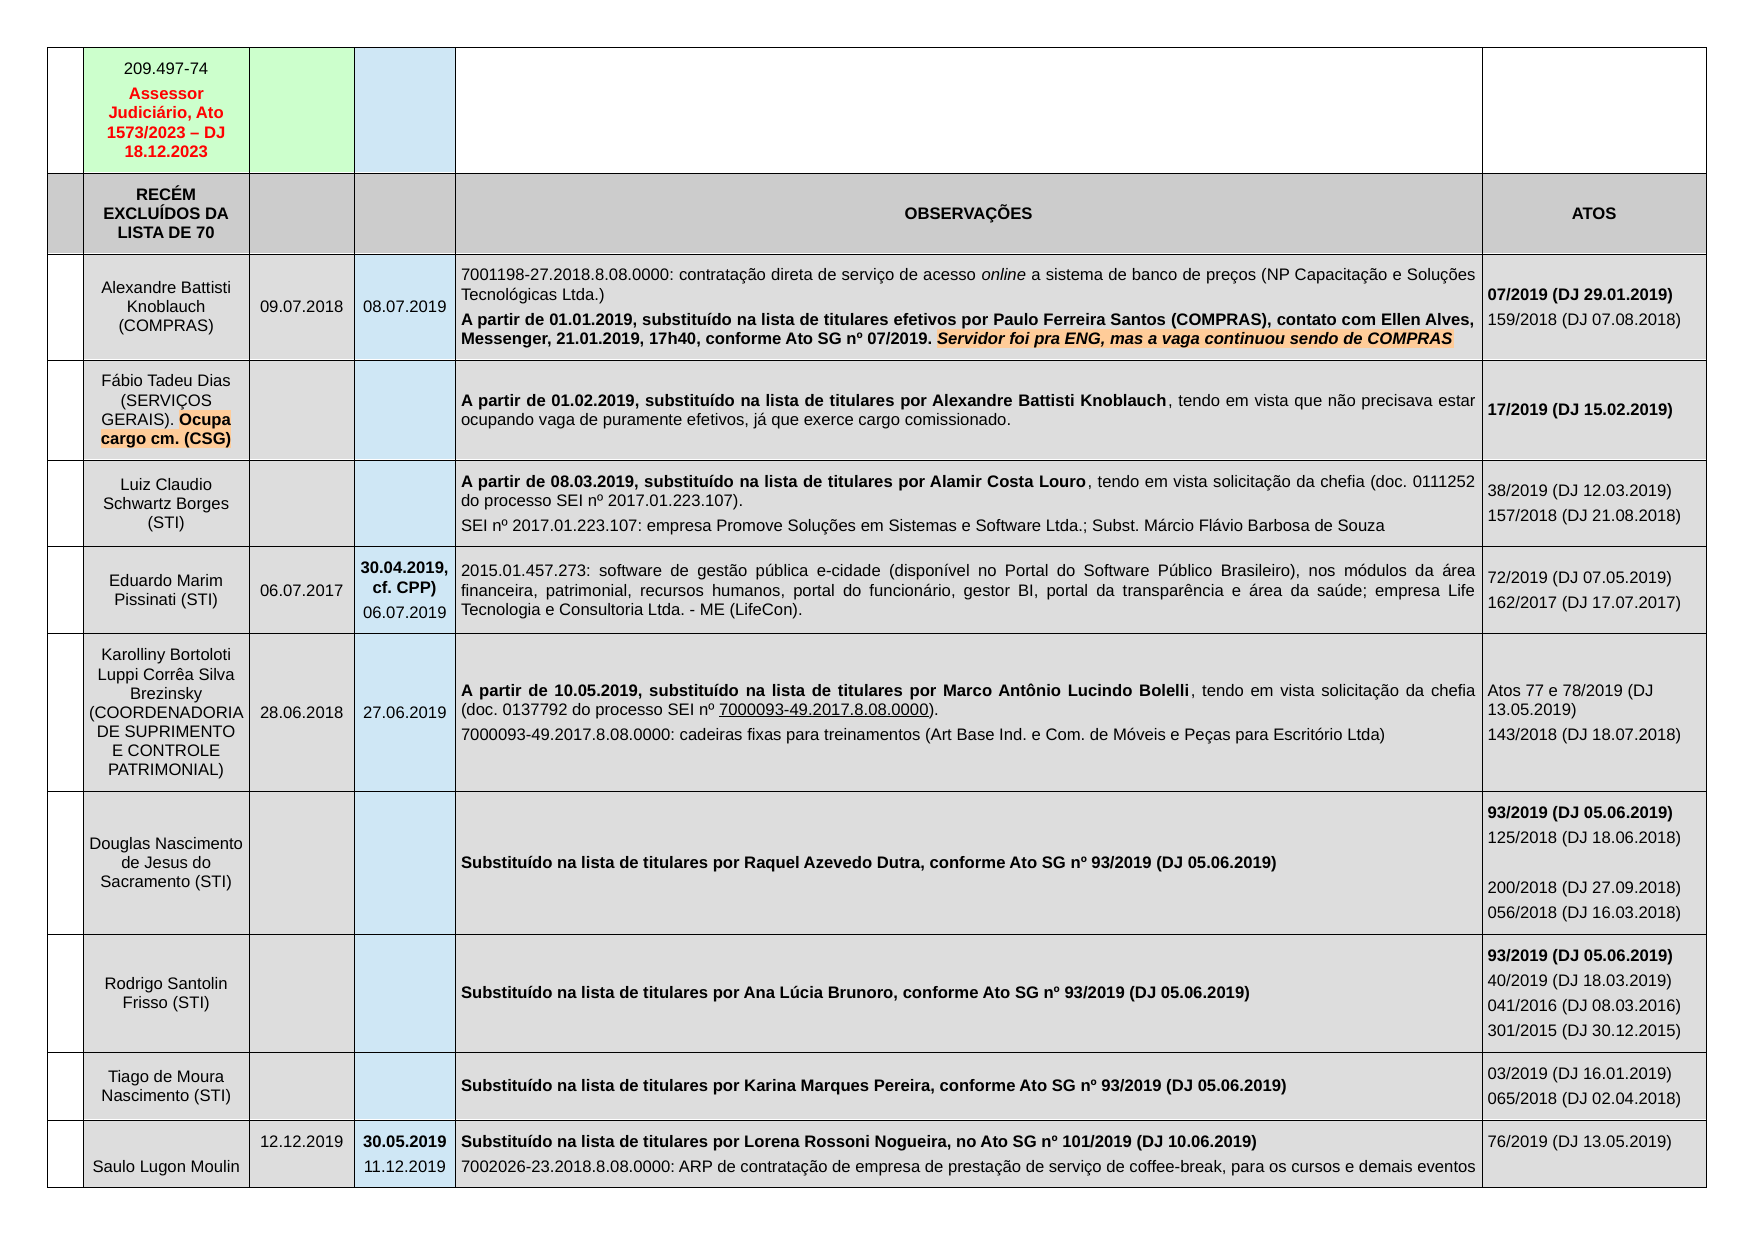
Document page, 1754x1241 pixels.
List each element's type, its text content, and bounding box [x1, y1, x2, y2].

table_cell [48, 255, 83, 359]
table_cell [48, 461, 83, 546]
table_cell Douglas Nascimento de Jesus do Sacramento (STI) [84, 792, 249, 934]
table_cell 28.06.2018 [250, 634, 354, 791]
table_cell 12.12.2019 [250, 1121, 354, 1187]
table_cell [48, 1121, 83, 1187]
table_cell [355, 48, 455, 172]
table_cell 09.07.2018 [250, 255, 354, 359]
table_cell OBSERVAÇÕES [456, 174, 1482, 253]
table_cell Substituído na lista de titulares por Karina Marques Pereira, conforme Ato SG nº 93/2019 (DJ 05.06.2019) [456, 1053, 1482, 1119]
table_cell 30.05.2019 11.12.2019 [355, 1121, 455, 1187]
table_cell 27.06.2019 [355, 634, 455, 791]
table_cell RECÉM EXCLUÍDOS DA LISTA DE 70 [84, 174, 249, 253]
table_cell Rodrigo Santolin Frisso (STI) [84, 935, 249, 1052]
table_cell 30.04.2019, cf. CPP) 06.07.2019 [355, 547, 455, 633]
table_cell [250, 1053, 354, 1119]
table_cell Fábio Tadeu Dias (SERVIÇOS GERAIS). Ocupa cargo cm. (CSG) [84, 361, 249, 459]
table_cell 06.07.2017 [250, 547, 354, 633]
table_cell Tiago de Moura Nascimento (STI) [84, 1053, 249, 1119]
table_cell Substituído na lista de titulares por Lorena Rossoni Nogueira, no Ato SG nº 101/2019 (DJ 10.06.2019) 7002026-23.2018.8.08.0000: ARP de contratação de empresa de prestação de serviço de coffee-break, para os cursos e demais eventos [456, 1121, 1482, 1187]
table_cell [250, 461, 354, 546]
table_cell [250, 935, 354, 1052]
table_cell Substituído na lista de titulares por Raquel Azevedo Dutra, conforme Ato SG nº 93/2019 (DJ 05.06.2019) [456, 792, 1482, 934]
table_cell Substituído na lista de titulares por Ana Lúcia Brunoro, conforme Ato SG nº 93/2019 (DJ 05.06.2019) [456, 935, 1482, 1052]
table_cell 93/2019 (DJ 05.06.2019) 125/2018 (DJ 18.06.2018) 200/2018 (DJ 27.09.2018) 056/2018 (DJ 16.03.2018) [1483, 792, 1706, 934]
table_cell [355, 461, 455, 546]
table_cell [48, 935, 83, 1052]
table_cell [250, 792, 354, 934]
table_cell [456, 48, 1482, 172]
table_cell [48, 48, 83, 172]
table_cell 72/2019 (DJ 07.05.2019) 162/2017 (DJ 17.07.2017) [1483, 547, 1706, 633]
table_cell [48, 547, 83, 633]
table_cell Karolliny Bortoloti Luppi Corrêa Silva Brezinsky (COORDENADORIA DE SUPRIMENTO E CONTROLE PATRIMONIAL) [84, 634, 249, 791]
table_cell [48, 1053, 83, 1119]
table_cell [48, 361, 83, 459]
table_cell Saulo Lugon Moulin [84, 1121, 249, 1187]
table_cell 07/2019 (DJ 29.01.2019) 159/2018 (DJ 07.08.2018) [1483, 255, 1706, 359]
table_cell A partir de 01.02.2019, substituído na lista de titulares por Alexandre Battisti Knoblauch, tendo em vista que não precisava estar ocupando vaga de puramente efetivos, já que exerce cargo comissionado. [456, 361, 1482, 459]
table_cell Eduardo Marim Pissinati (STI) [84, 547, 249, 633]
table_cell 03/2019 (DJ 16.01.2019) 065/2018 (DJ 02.04.2018) [1483, 1053, 1706, 1119]
table_cell ATOS [1483, 174, 1706, 253]
table_cell [48, 792, 83, 934]
table_cell Alexandre Battisti Knoblauch (COMPRAS) [84, 255, 249, 359]
table_cell 76/2019 (DJ 13.05.2019) [1483, 1121, 1706, 1187]
table_cell [250, 174, 354, 253]
table_cell 38/2019 (DJ 12.03.2019) 157/2018 (DJ 21.08.2018) [1483, 461, 1706, 546]
table_cell 209.497-74 Assessor Judiciário, Ato 1573/2023 – DJ 18.12.2023 [84, 48, 249, 172]
table_cell [355, 1053, 455, 1119]
table_cell [355, 792, 455, 934]
table_cell [1483, 48, 1706, 172]
table_cell 93/2019 (DJ 05.06.2019) 40/2019 (DJ 18.03.2019) 041/2016 (DJ 08.03.2016) 301/2015 (DJ 30.12.2015) [1483, 935, 1706, 1052]
table_cell [48, 634, 83, 791]
table_cell [355, 935, 455, 1052]
table_cell Atos 77 e 78/2019 (DJ 13.05.2019) 143/2018 (DJ 18.07.2018) [1483, 634, 1706, 791]
table_cell 17/2019 (DJ 15.02.2019) [1483, 361, 1706, 459]
table_cell Luiz Claudio Schwartz Borges (STI) [84, 461, 249, 546]
table_cell [355, 361, 455, 459]
table_cell [250, 361, 354, 459]
table_cell A partir de 08.03.2019, substituído na lista de titulares por Alamir Costa Louro, tendo em vista solicitação da chefia (doc. 0111252 do processo SEI nº 2017.01.223.107). SEI nº 2017.01.223.107: empresa Promove Soluções em Sistemas e Software Ltda.; Subst. Márcio Flávio Barbosa de Souza [456, 461, 1482, 546]
table_cell 2015.01.457.273: software de gestão pública e-cidade (disponível no Portal do Software Público Brasileiro), nos módulos da área financeira, patrimonial, recursos humanos, portal do funcionário, gestor BI, portal da transparência e área da saúde; empresa Life Tecnologia e Consultoria Ltda. - ME (LifeCon). [456, 547, 1482, 633]
table_cell [250, 48, 354, 172]
table_cell [48, 174, 83, 253]
table_cell [355, 174, 455, 253]
table_cell A partir de 10.05.2019, substituído na lista de titulares por Marco Antônio Lucindo Bolelli, tendo em vista solicitação da chefia (doc. 0137792 do processo SEI nº 7000093-49.2017.8.08.0000). 7000093-49.2017.8.08.0000: cadeiras fixas para treinamentos (Art Base Ind. e Com. de Móveis e Peças para Escritório Ltda) [456, 634, 1482, 791]
table_cell 7001198-27.2018.8.08.0000: contratação direta de serviço de acesso online a sistema de banco de preços (NP Capacitação e Soluções Tecnológicas Ltda.) A partir de 01.01.2019, substituído na lista de titulares efetivos por Paulo Ferreira Santos (COMPRAS), contato com Ellen Alves, Messenger, 21.01.2019, 17h40, conforme Ato SG nº 07/2019. Servidor foi pra ENG, mas a vaga continuou sendo de COMPRAS [456, 255, 1482, 359]
table_cell 08.07.2019 [355, 255, 455, 359]
